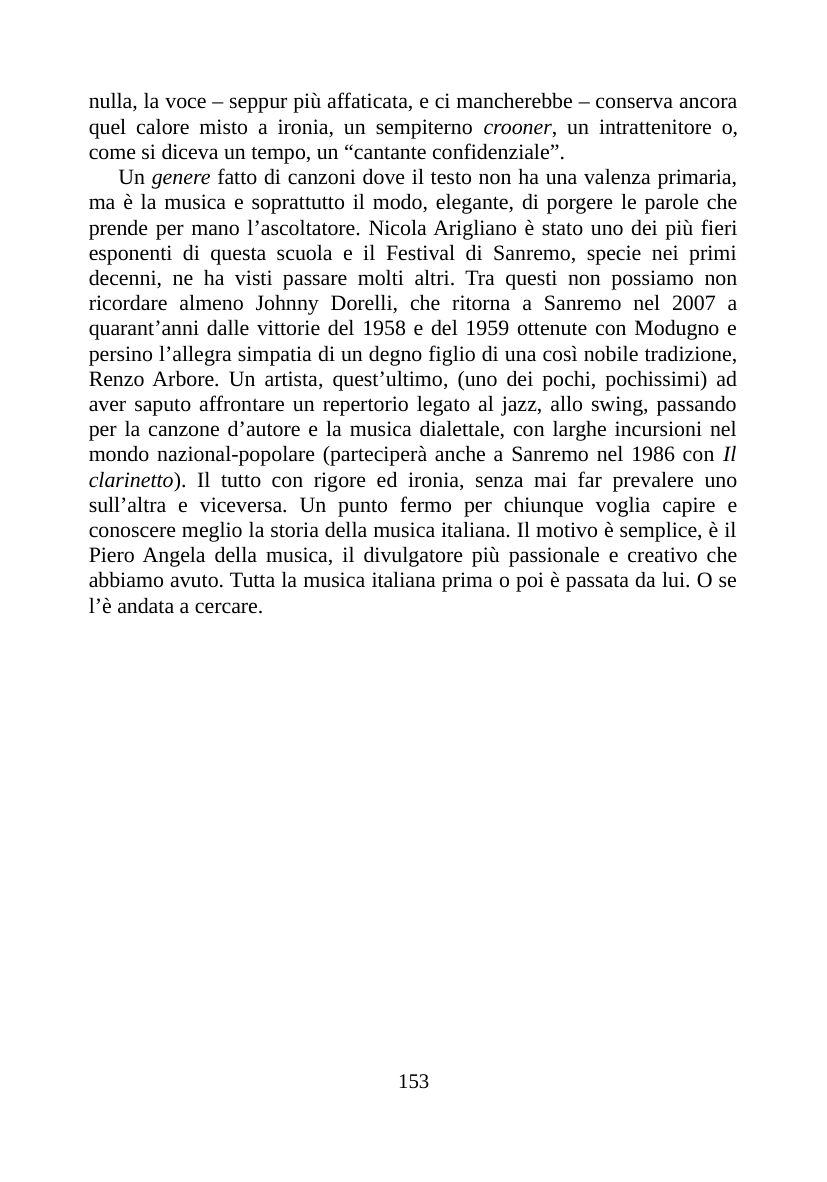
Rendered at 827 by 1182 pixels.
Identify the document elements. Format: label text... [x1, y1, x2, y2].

text nulla, la voce – seppur più affaticata, e ci mancherebbe – conserva ancora quel calore misto a ironia, un sempiterno crooner, un intrattenitore o, come si diceva un tempo, un “cantante confidenziale”. [88, 88, 738, 164]
text Un genere fatto di canzoni dove il testo non ha una valenza primaria, ma è la musica e soprattutto il modo, elegante, di porgere le parole che prende per mano l’ascoltatore. Nicola Arigliano è stato uno dei più fieri esponenti di questa scuola e il Festival di Sanremo, specie nei primi decenni, ne ha visti passare molti altri. Tra questi non possiamo non ricordare almeno Johnny Dorelli, che ritorna a Sanremo nel 2007 a quarant’anni dalle vittorie del 1958 e del 1959 ottenute con Modugno e persino l’allegra simpatia di un degno figlio di una così nobile tradizione, Renzo Arbore. Un artista, quest’ultimo, (uno dei pochi, pochissimi) ad aver saputo affrontare un repertorio legato al jazz, allo swing, passando per la canzone d’autore e la musica dialettale, con larghe incursioni nel mondo nazional-popolare (parteciperà anche a Sanremo nel 1986 con Il clarinetto). Il tutto con rigore ed ironia, senza mai far prevalere uno sull’altra e viceversa. Un punto fermo per chiunque voglia capire e conoscere meglio la storia della musica italiana. Il motivo è semplice, è il Piero Angela della musica, il divulgatore più passionale e creativo che abbiamo avuto. Tutta la musica italiana prima o poi è passata da lui. O se l’è andata a cercare. [88, 164, 738, 618]
